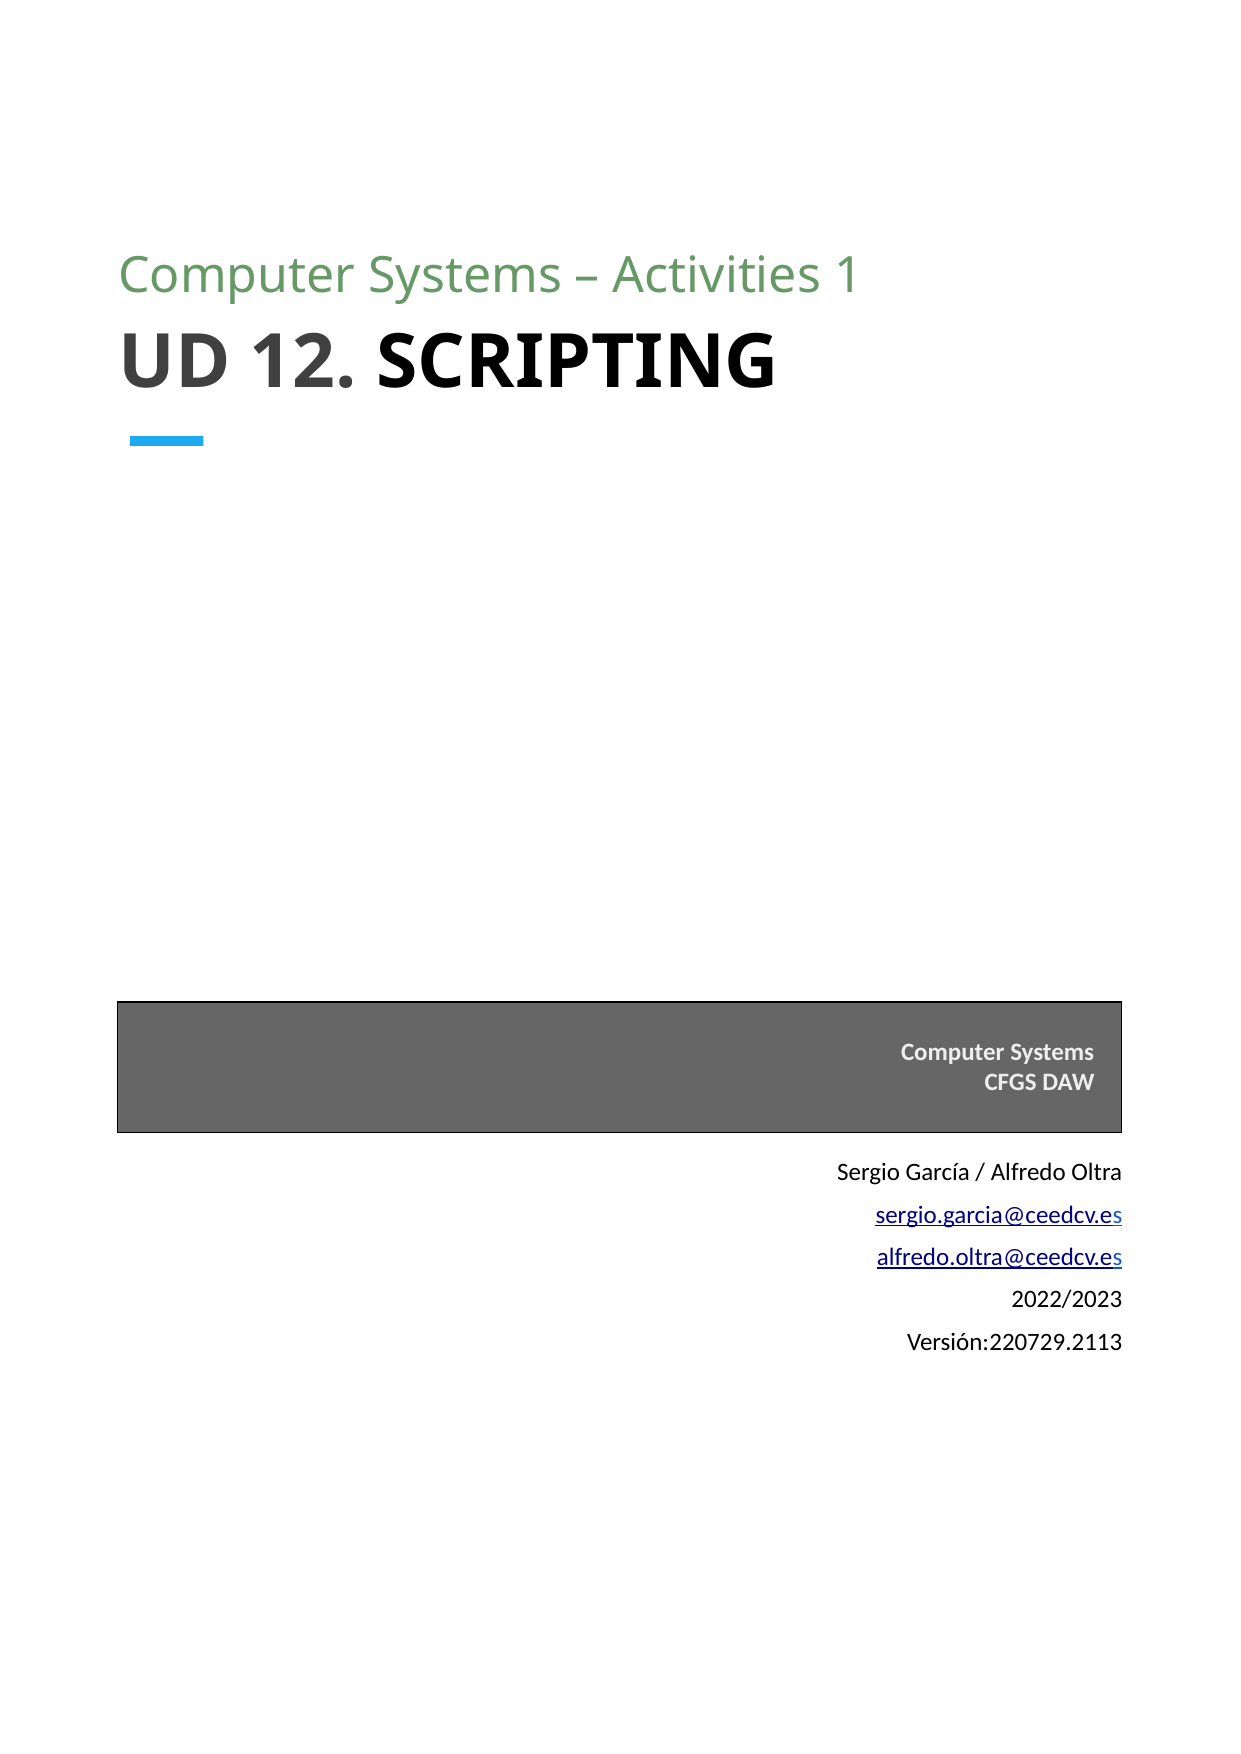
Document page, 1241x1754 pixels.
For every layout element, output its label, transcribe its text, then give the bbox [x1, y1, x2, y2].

text 2022/2023 [118, 1284, 1122, 1314]
picture [129, 436, 204, 446]
text [231, 977, 1122, 1001]
text Computer Systems – Activities 1 UD 12. Scripting [118, 239, 1122, 409]
text CFGS DAW [121, 1066, 1094, 1097]
text Sergio García / Alfredo Oltra [231, 1133, 1122, 1187]
text alfredo.oltra@ceedcv.es [231, 1241, 1122, 1272]
text Versión:220729.2113 [118, 1326, 1122, 1357]
text Computer Systems [121, 1036, 1094, 1066]
text sergio.garcia@ceedcv.es [231, 1199, 1122, 1229]
